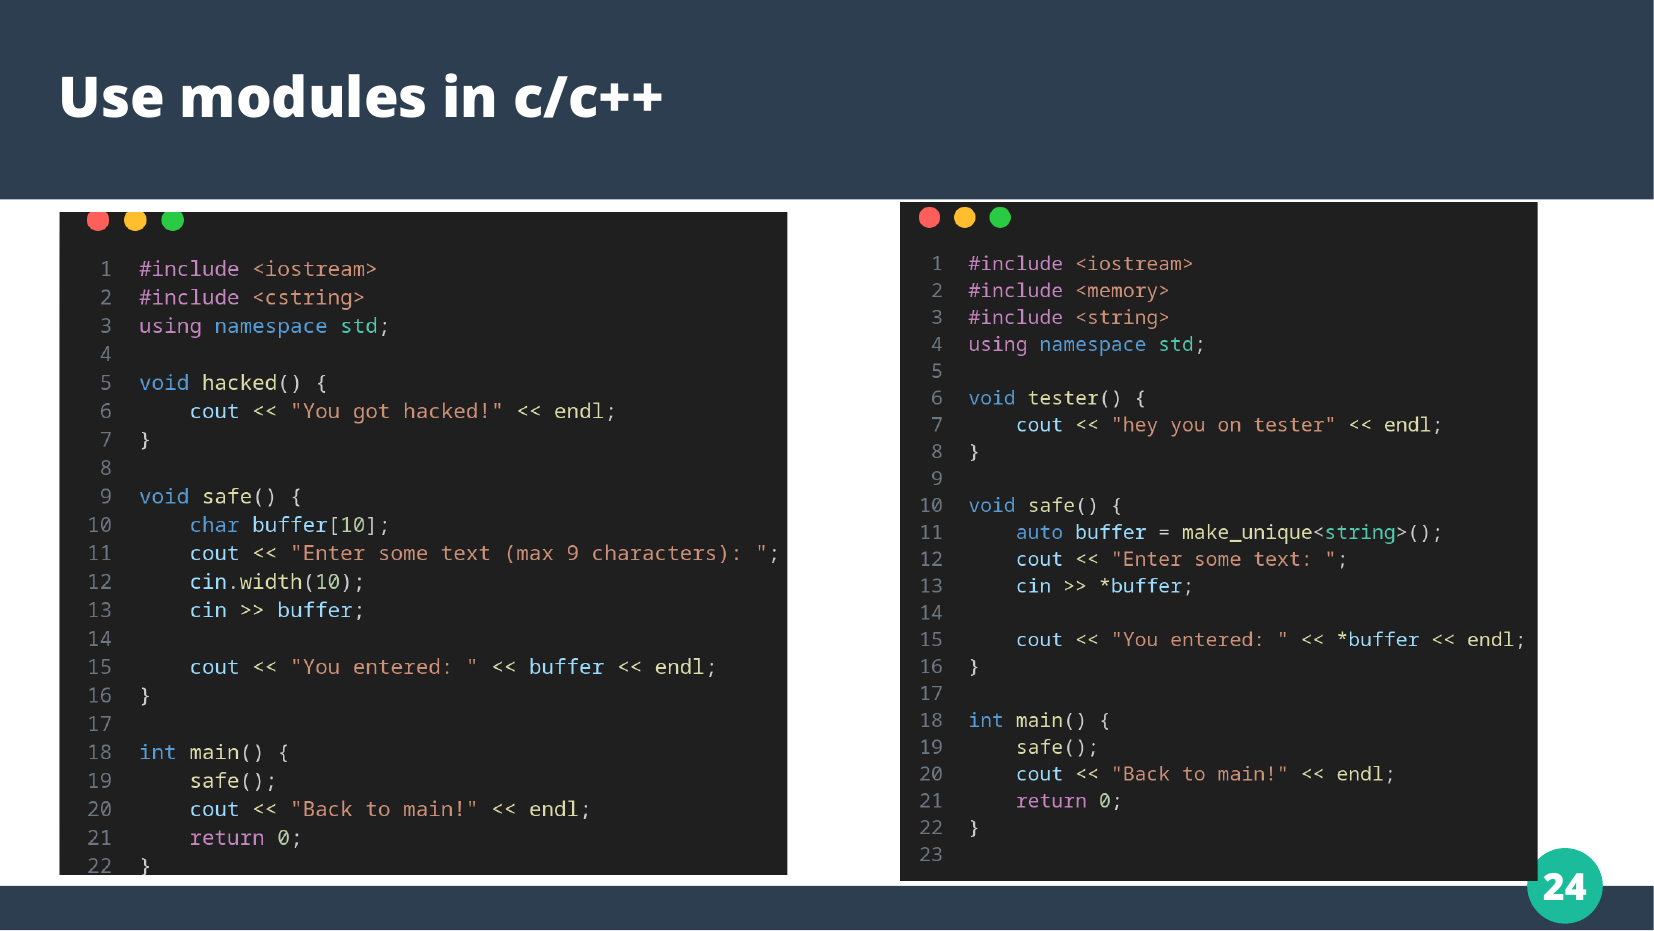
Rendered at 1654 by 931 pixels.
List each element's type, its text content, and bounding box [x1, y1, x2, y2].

picture [59, 212, 788, 875]
picture [900, 202, 1538, 881]
title Use modules in c/c++ [59, 37, 1595, 155]
